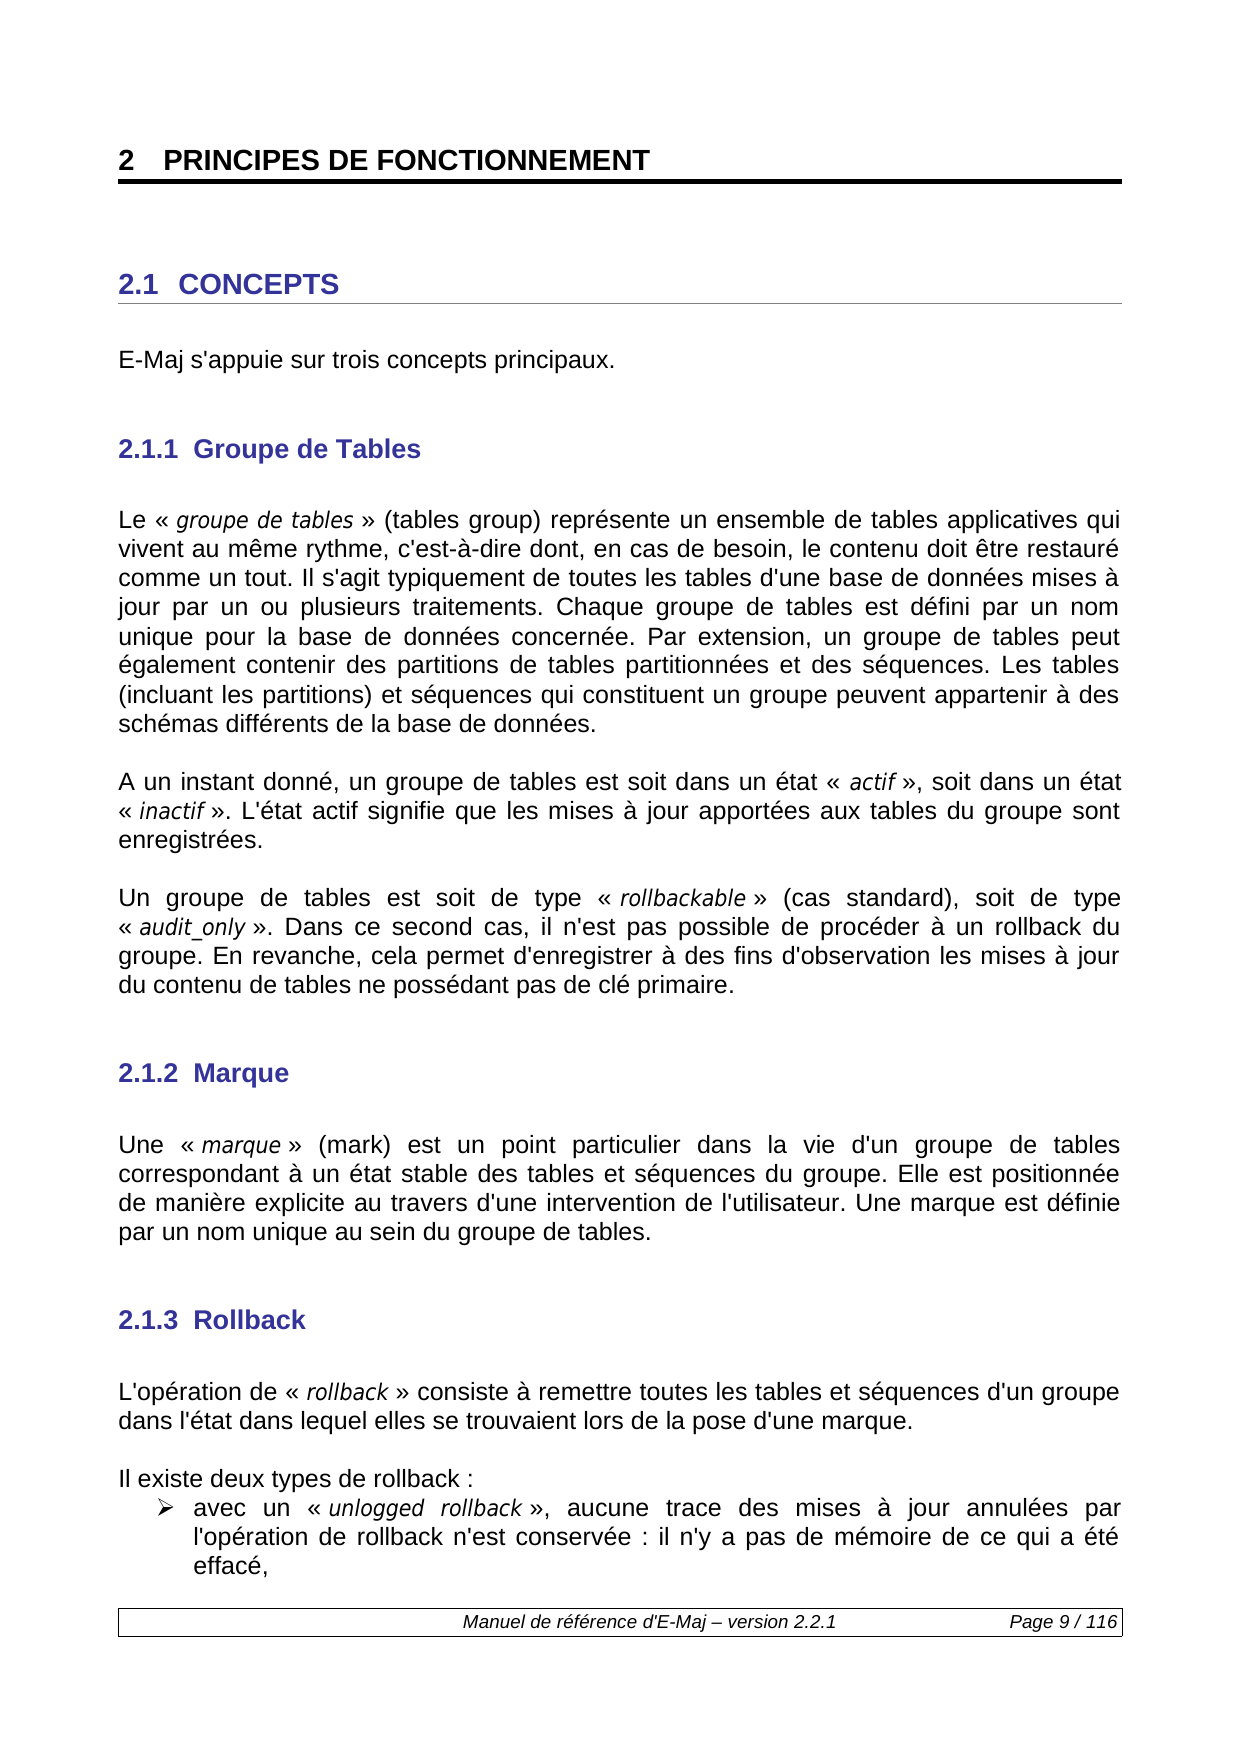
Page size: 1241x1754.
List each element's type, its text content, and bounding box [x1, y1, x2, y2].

text Une « marque » (mark) est un point particulier dans la vie d'un groupe de tables correspondant à un état stable des tables et séquences du groupe. Elle est positionnée de manière explicite au travers d'une intervention de l'utilisateur. Une marque est définie par un nom unique au sein du groupe de tables. [118, 1130, 1122, 1246]
text A un instant donné, un groupe de tables est soit dans un état « actif », soit dans un état « inactif ». L'état actif signifie que les mises à jour apportées aux tables du groupe sont enregistrées. [118, 767, 1122, 854]
subtitle Groupe de Tables [118, 432, 1122, 463]
text Il existe deux types de rollback : [118, 1464, 1122, 1493]
text L'opération de « rollback » consiste à remettre toutes les tables et séquences d'un groupe dans l'état dans lequel elles se trouvaient lors de la pose d'une marque. [118, 1377, 1122, 1435]
subtitle Principes de fonctionnement [118, 143, 1122, 179]
text Un groupe de tables est soit de type « rollbackable » (cas standard), soit de type « audit_only ». Dans ce second cas, il n'est pas possible de procéder à un rollback du groupe. En revanche, cela permet d'enregistrer à des fins d'observation les mises à jour du contenu de tables ne possédant pas de clé primaire. [118, 883, 1122, 999]
list avec un « unlogged rollback », aucune trace des mises à jour annulées par l'opération de rollback n'est conservée : il n'y a pas de mémoire de ce qui a été effacé, [156, 1493, 1122, 1580]
subtitle Rollback [118, 1304, 1122, 1335]
subtitle Marque [118, 1057, 1122, 1088]
text Le « groupe de tables » (tables group) représente un ensemble de tables applicatives qui vivent au même rythme, c'est-à-dire dont, en cas de besoin, le contenu doit être restauré comme un tout. Il s'agit typiquement de toutes les tables d'une base de données mises à jour par un ou plusieurs traitements. Chaque groupe de tables est défini par un nom unique pour la base de données concernée. Par extension, un groupe de tables peut également contenir des partitions de tables partitionnées et des séquences. Les tables (incluant les partitions) et séquences qui constituent un groupe peuvent appartenir à des schémas différents de la base de données. [118, 505, 1122, 738]
subtitle Concepts [118, 267, 1122, 303]
text E-Maj s'appuie sur trois concepts principaux. [118, 345, 1122, 374]
